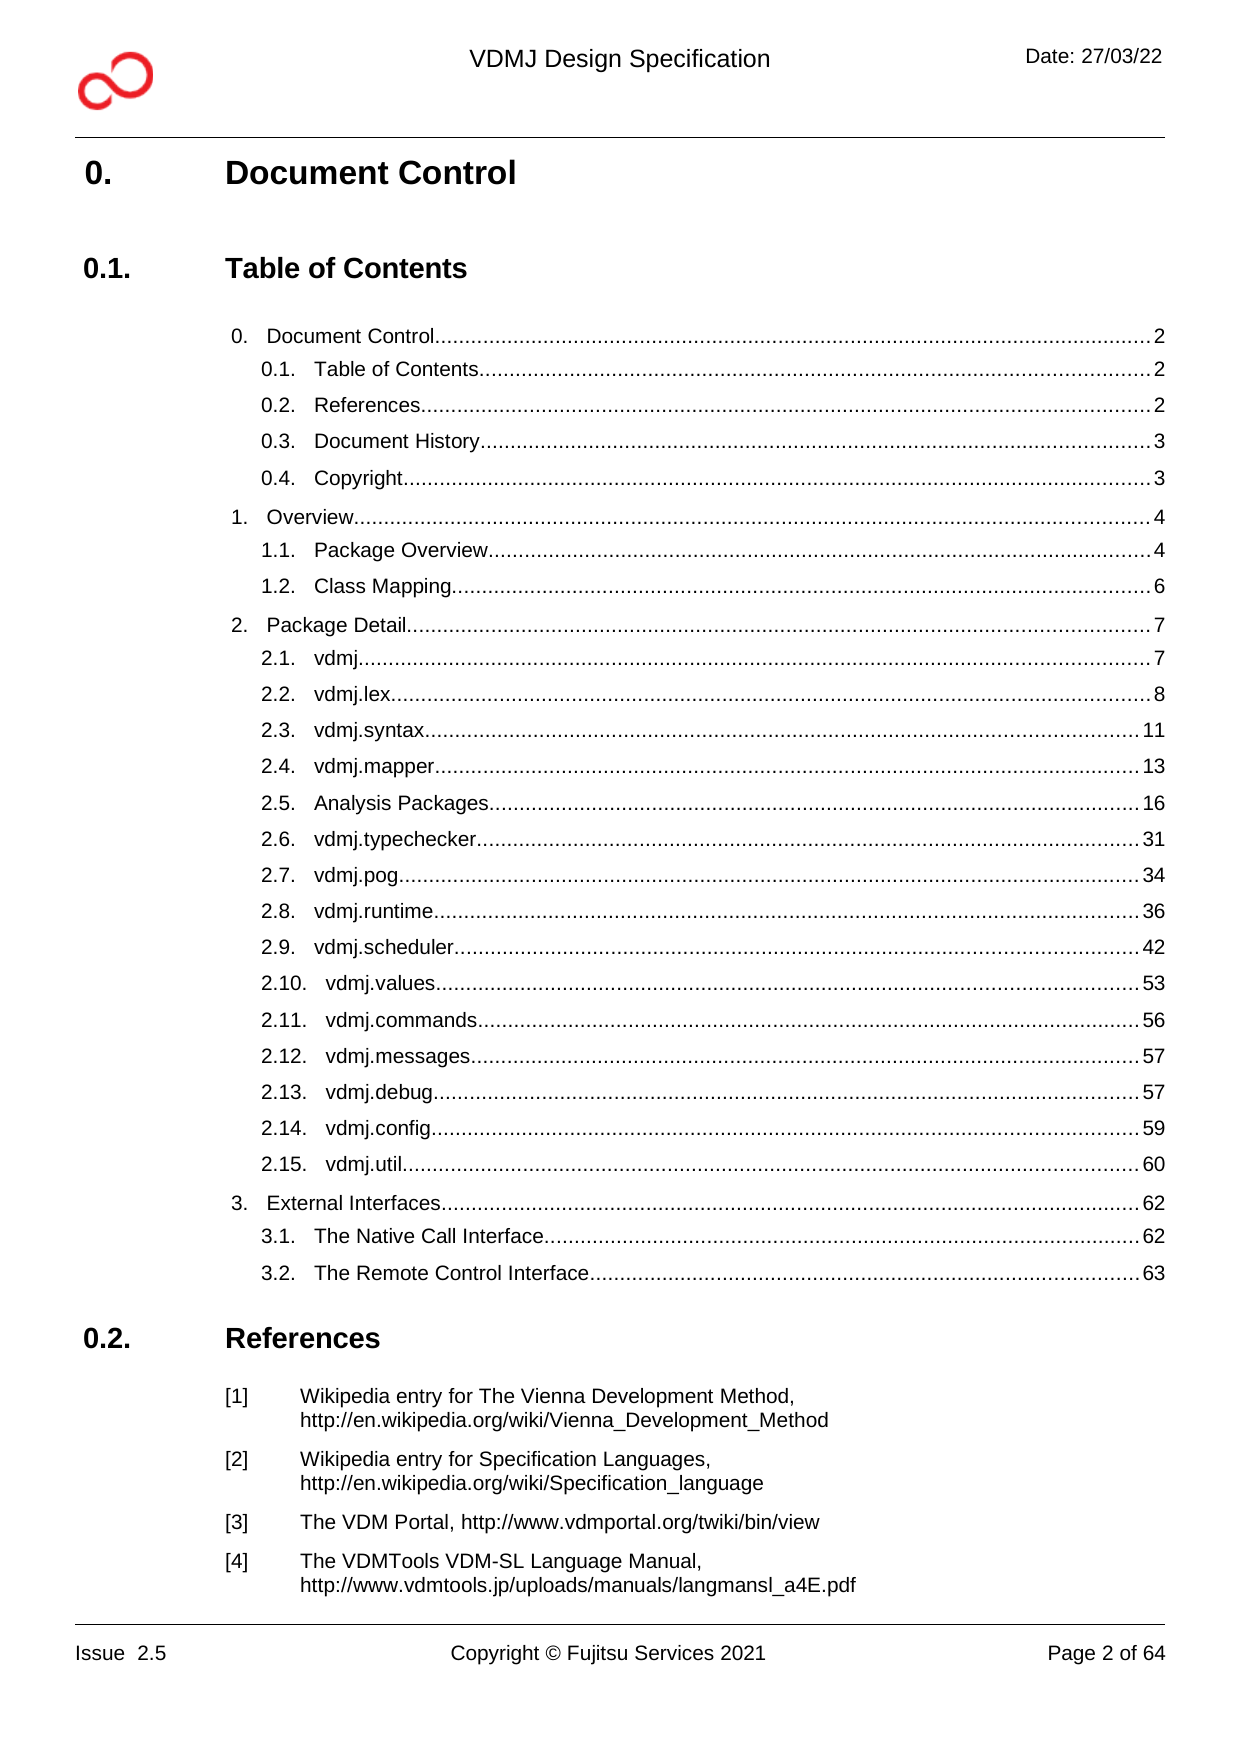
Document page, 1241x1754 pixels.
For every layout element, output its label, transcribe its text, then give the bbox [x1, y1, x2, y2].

text 2.14. vdmj.config 59 [255, 1116, 1165, 1140]
text 2.10. vdmj.values 53 [255, 971, 1165, 995]
text 2. Package Detail 7 [225, 613, 1165, 637]
subtitle Table of Contents [75, 251, 1165, 285]
text 1.2. Class Mapping 6 [255, 574, 1165, 598]
text 1. Overview 4 [225, 504, 1165, 529]
text 0.3. Document History 3 [255, 429, 1165, 453]
subtitle Document Control [75, 153, 1165, 191]
list Wikipedia entry for The Vienna Development Method, http://en.wikipedia.org/wiki/Vienna_Development_Method [225, 1384, 1165, 1432]
text 2.9. vdmj.scheduler 42 [255, 935, 1165, 959]
text 0.1. Table of Contents 2 [255, 357, 1165, 381]
text 2.5. Analysis Packages 16 [255, 791, 1165, 815]
text 2.8. vdmj.runtime 36 [255, 899, 1165, 923]
list The VDM Portal, http://www.vdmportal.org/twiki/bin/view [225, 1510, 1165, 1534]
text 2.7. vdmj.pog 34 [255, 863, 1165, 887]
subtitle References [75, 1321, 1165, 1354]
text 2.12. vdmj.messages 57 [255, 1044, 1165, 1068]
text 3. External Interfaces 62 [225, 1191, 1165, 1215]
text 2.3. vdmj.syntax 11 [255, 718, 1165, 742]
text 2.4. vdmj.mapper 13 [255, 754, 1165, 778]
list Wikipedia entry for Specification Languages, http://en.wikipedia.org/wiki/Specification_language [225, 1447, 1165, 1495]
text 1.1. Package Overview 4 [255, 538, 1165, 562]
text 2.15. vdmj.util 60 [255, 1152, 1165, 1176]
list The VDMTools VDM-SL Language Manual, http://www.vdmtools.jp/uploads/manuals/langmansl_a4E.pdf [225, 1549, 1165, 1597]
text 0.2. References 2 [255, 393, 1165, 417]
text 2.13. vdmj.debug 57 [255, 1080, 1165, 1104]
text 3.2. The Remote Control Interface 63 [255, 1260, 1165, 1284]
text 2.6. vdmj.typechecker 31 [255, 827, 1165, 851]
text 2.1. vdmj 7 [255, 646, 1165, 670]
text 3.1. The Native Call Interface 62 [255, 1224, 1165, 1248]
picture [78, 44, 153, 120]
text 2.11. vdmj.commands 56 [255, 1007, 1165, 1032]
text 2.2. vdmj.lex 8 [255, 682, 1165, 706]
text 0.4. Copyright 3 [255, 466, 1165, 489]
text 0. Document Control 2 [225, 324, 1165, 348]
